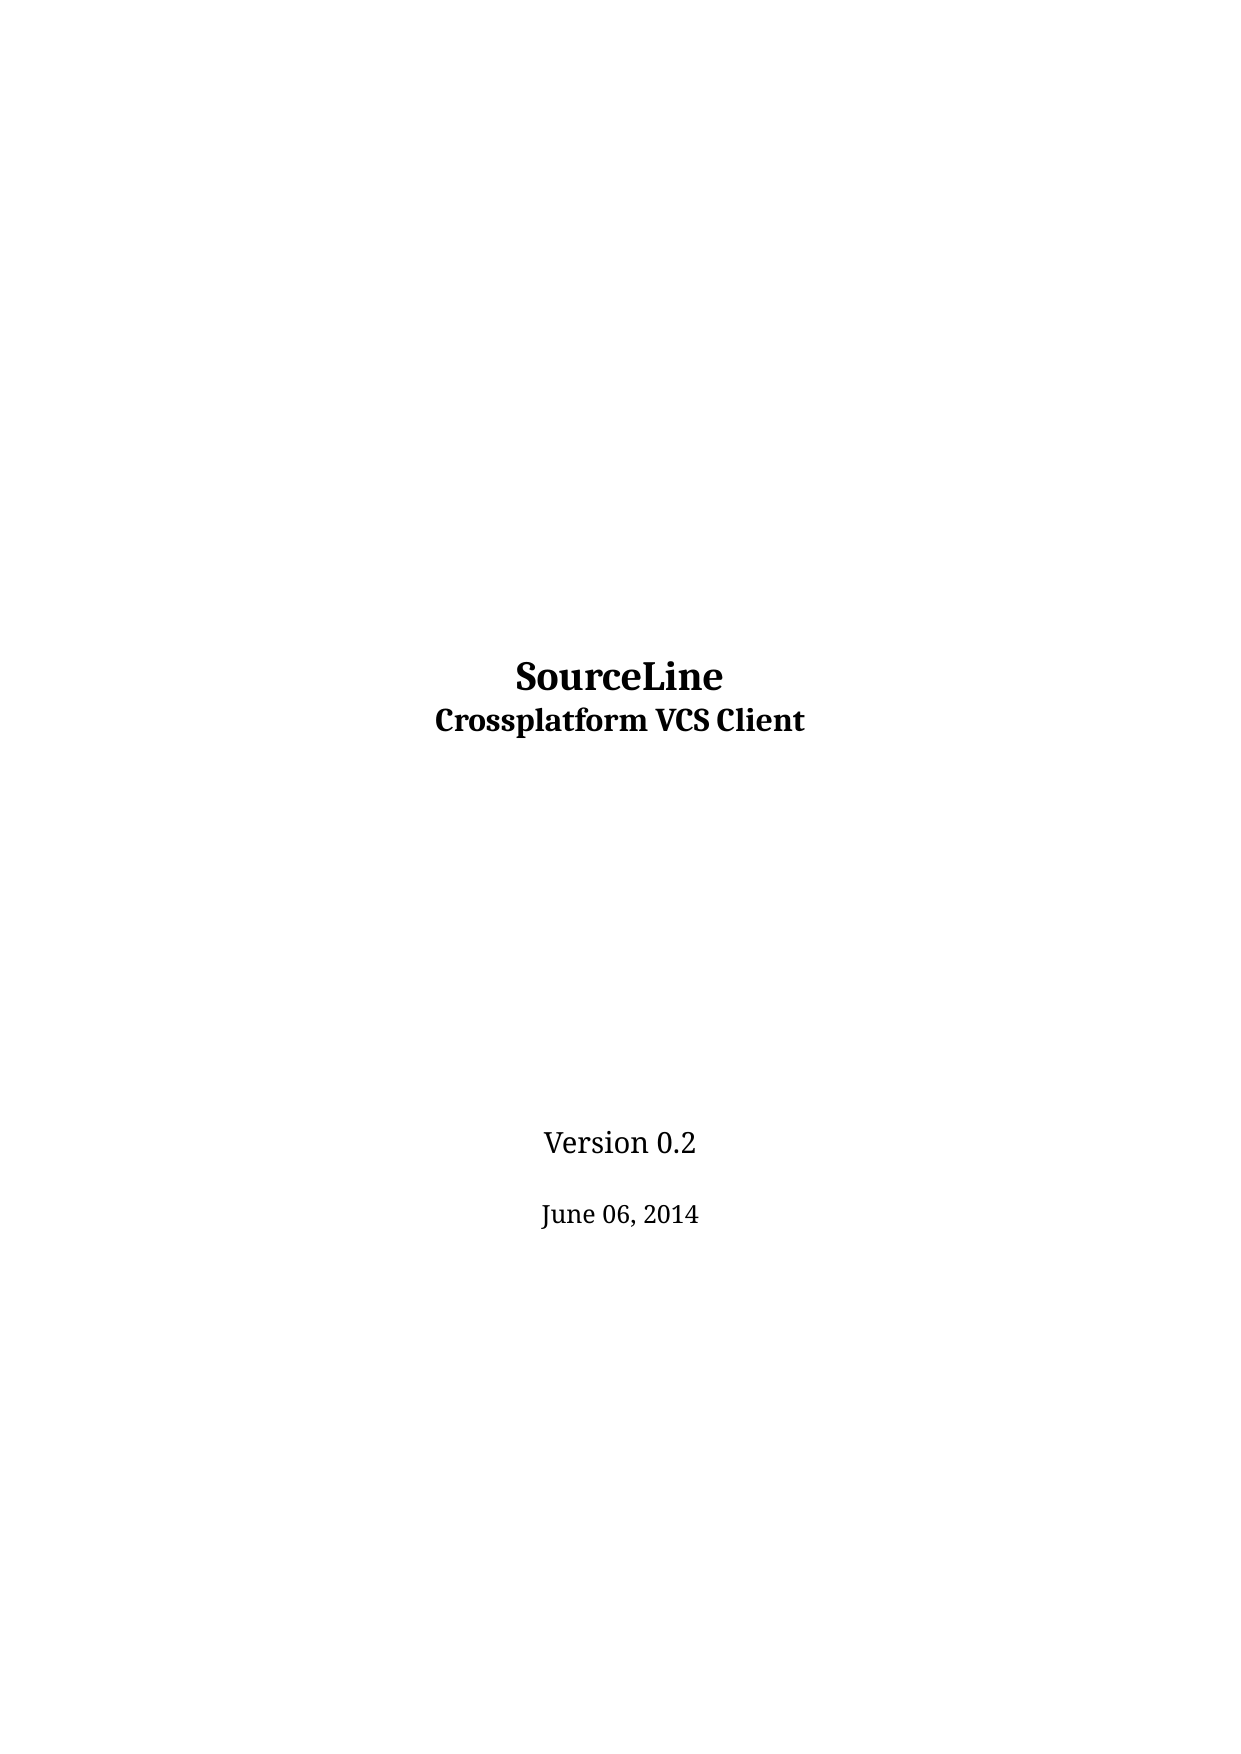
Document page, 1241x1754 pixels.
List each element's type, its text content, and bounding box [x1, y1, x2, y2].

text Crossplatform VCS Client [118, 701, 1122, 739]
text June 06, 2014 [118, 1196, 1122, 1231]
text SourceLine [118, 653, 1122, 701]
text Version 0.2 [118, 1123, 1122, 1162]
